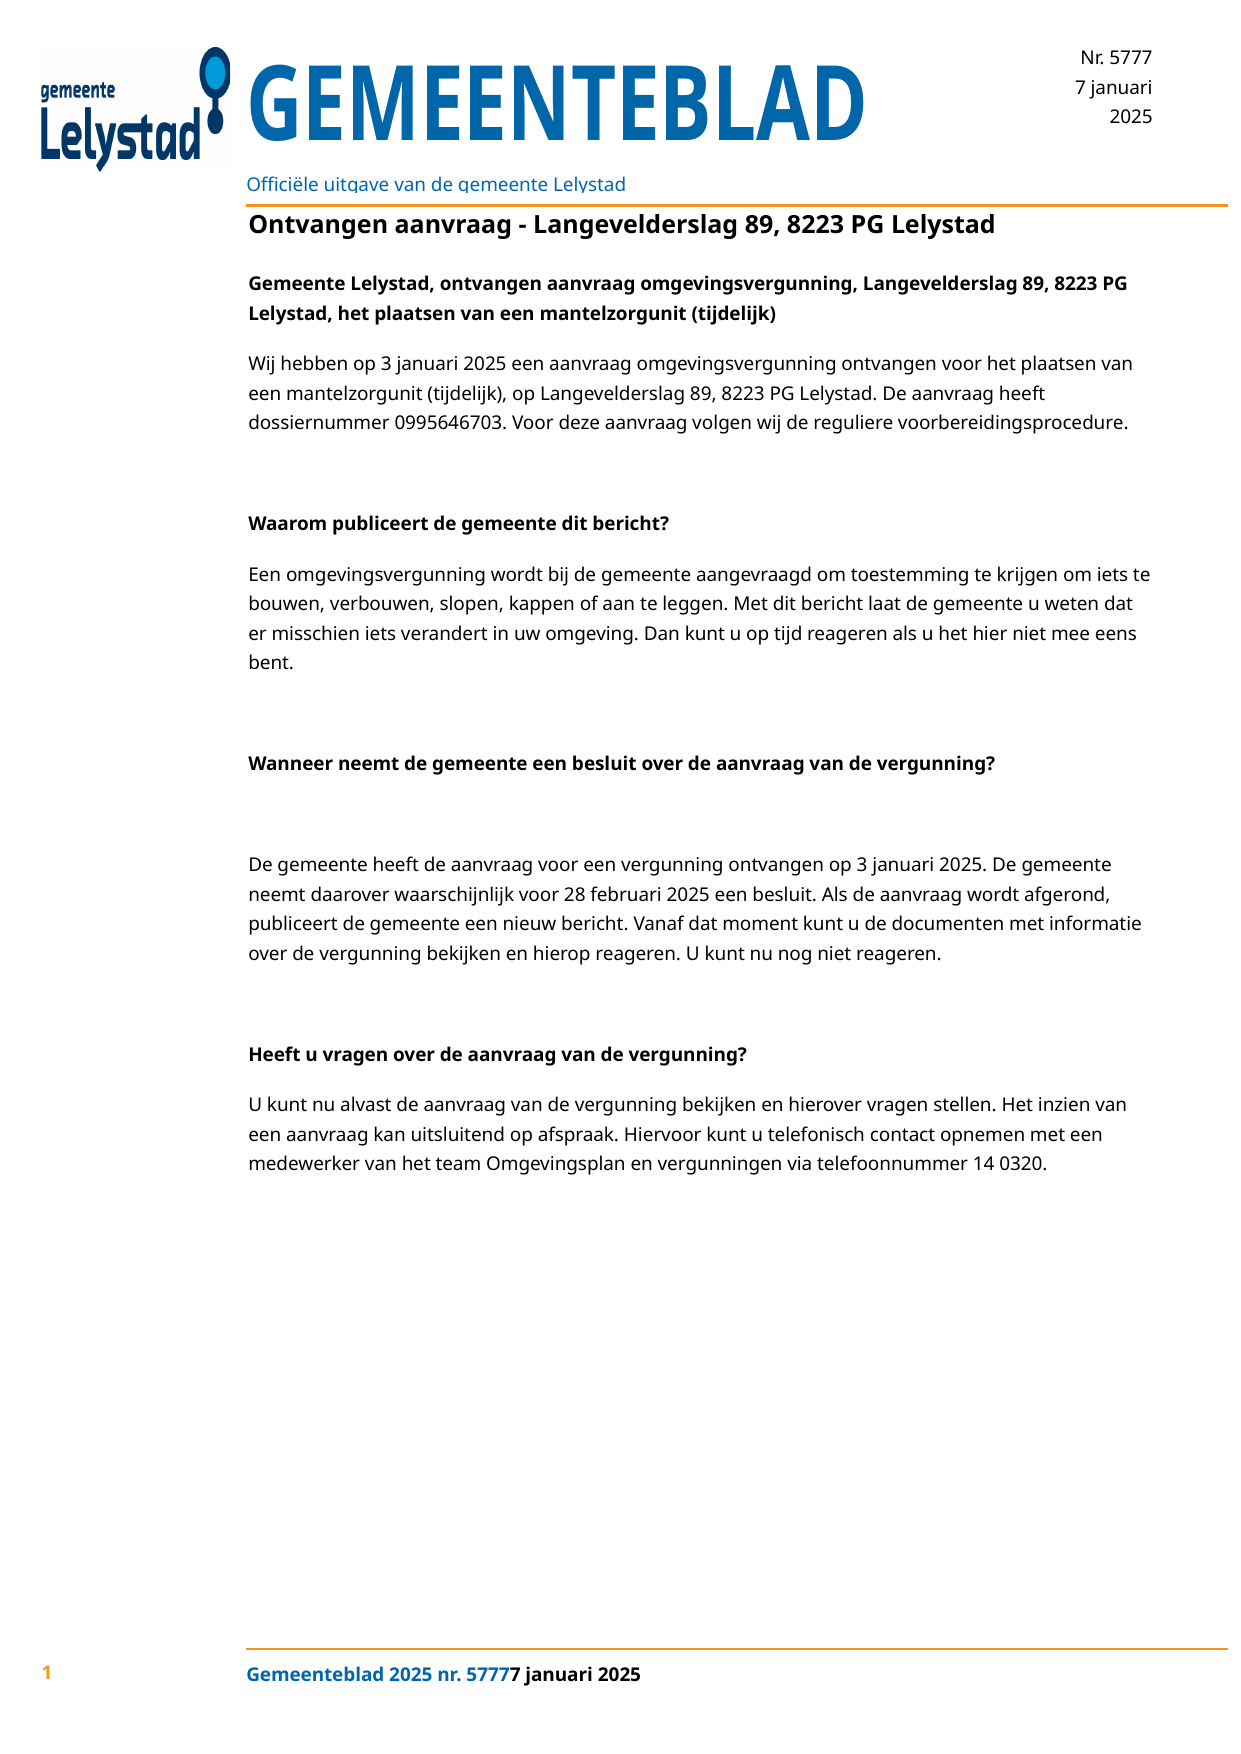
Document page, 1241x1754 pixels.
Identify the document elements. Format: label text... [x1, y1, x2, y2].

text Gemeente Lelystad, ontvangen aanvraag omgevingsvergunning, Langevelderslag 89, 8223 PG Lelystad, het plaatsen van een mantelzorgunit (tijdelijk) [248, 270, 1152, 326]
text Waarom publiceert de gemeente dit bericht? [248, 510, 1152, 536]
text De gemeente heeft de aanvraag voor een vergunning ontvangen op 3 januari 2025. De gemeente neemt daarover waarschijnlijk voor 28 februari 2025 een besluit. Als de aanvraag wordt afgerond, publiceert de gemeente een nieuw bericht. Vanaf dat moment kunt u de documenten met informatie over de vergunning bekijken en hierop reageren. U kunt nu nog niet reageren. [248, 851, 1152, 966]
text Wij hebben op 3 januari 2025 een aanvraag omgevingsvergunning ontvangen voor het plaatsen van een mantelzorgunit (tijdelijk), op Langevelderslag 89, 8223 PG Lelystad. De aanvraag heeft dossiernummer 0995646703. Voor deze aanvraag volgen wij de reguliere voorbereidingsprocedure. [248, 350, 1152, 435]
text Wanneer neemt de gemeente een besluit over de aanvraag van de vergunning? [248, 750, 1152, 776]
text U kunt nu alvast de aanvraag van de vergunning bekijken en hierover vragen stellen. Het inzien van een aanvraag kan uitsluitend op afspraak. Hiervoor kunt u telefonisch contact opnemen met een medewerker van het team Omgevingsplan en vergunningen via telefoonnummer 14 0320. [248, 1091, 1152, 1176]
text Ontvangen aanvraag - Langevelderslag 89, 8223 PG Lelystad [248, 207, 1152, 241]
text Een omgevingsvergunning wordt bij de gemeente aangevraagd om toestemming te krijgen om iets te bouwen, verbouwen, slopen, kappen of aan te leggen. Met dit bericht laat de gemeente u weten dat er misschien iets verandert in uw omgeving. Dan kunt u op tijd reageren als u het hier niet mee eens bent. [248, 561, 1152, 675]
picture [41, 47, 231, 172]
text Heeft u vragen over de aanvraag van de vergunning? [248, 1041, 1152, 1066]
